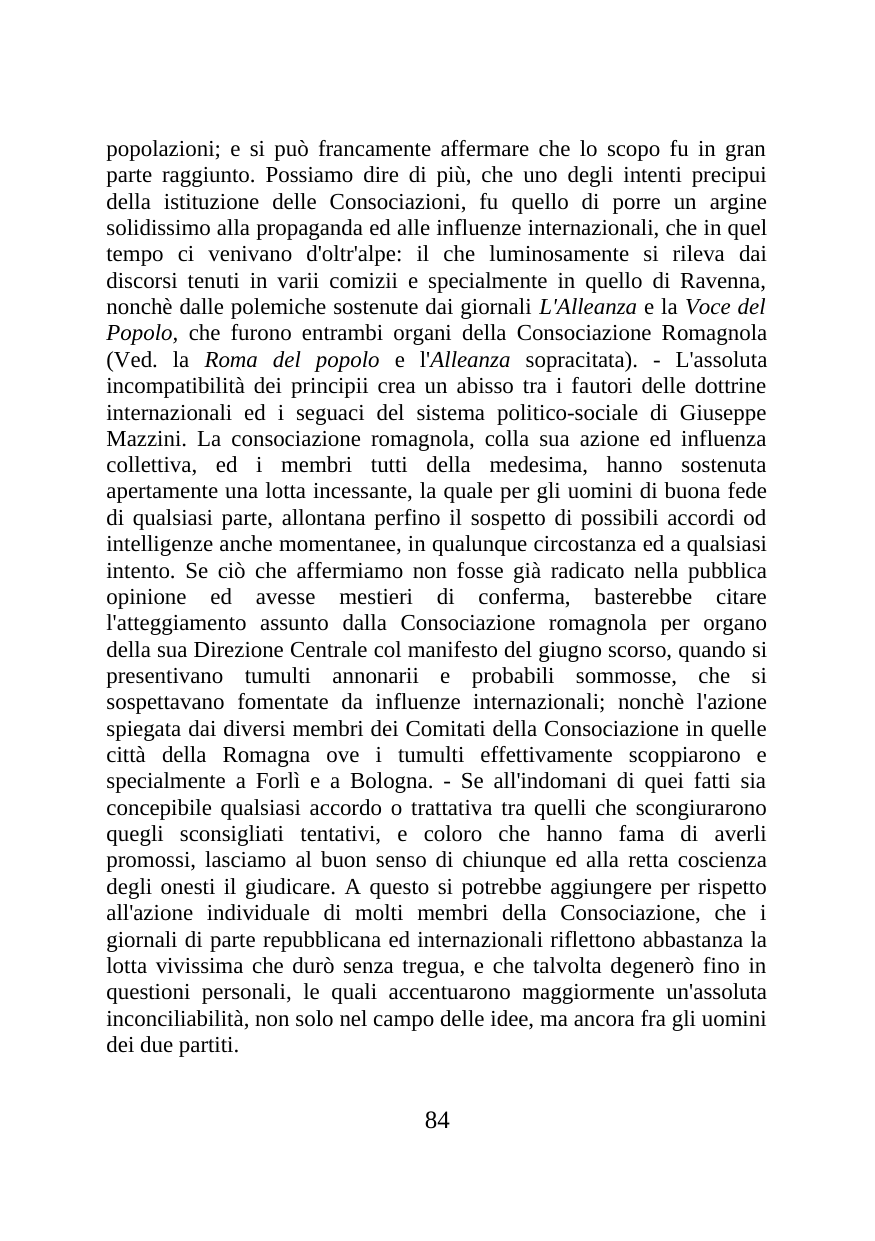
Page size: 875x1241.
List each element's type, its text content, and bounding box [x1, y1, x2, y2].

text popolazioni; e si può francamente affermare che lo scopo fu in gran parte raggiunto. Possiamo dire di più, che uno degli intenti precipui della istituzione delle Consociazioni, fu quello di porre un argine solidissimo alla propaganda ed alle influenze internazionali, che in quel tempo ci venivano d'oltr'alpe: il che luminosamente si rileva dai discorsi tenuti in varii comizii e specialmente in quello di Ravenna, nonchè dalle polemiche sostenute dai giornali L'Alleanza e la Voce del Popolo, che furono entrambi organi della Consociazione Romagnola (Ved. la Roma del popolo e l'Alleanza sopracitata). - L'assoluta incompatibilità dei principii crea un abisso tra i fautori delle dottrine internazionali ed i seguaci del sistema politico-sociale di Giuseppe Mazzini. La consociazione romagnola, colla sua azione ed influenza collettiva, ed i membri tutti della medesima, hanno sostenuta apertamente una lotta incessante, la quale per gli uomini di buona fede di qualsiasi parte, allontana perfino il sospetto di possibili accordi od intelligenze anche momentanee, in qualunque circostanza ed a qualsiasi intento. Se ciò che affermiamo non fosse già radicato nella pubblica opinione ed avesse mestieri di conferma, basterebbe citare l'atteggiamento assunto dalla Consociazione romagnola per organo della sua Direzione Centrale col manifesto del giugno scorso, quando si presentivano tumulti annonarii e probabili sommosse, che si sospettavano fomentate da influenze internazionali; nonchè l'azione spiegata dai diversi membri dei Comitati della Consociazione in quelle città della Romagna ove i tumulti effettivamente scoppiarono e specialmente a Forlì e a Bologna. - Se all'indomani di quei fatti sia concepibile qualsiasi accordo o trattativa tra quelli che scongiurarono quegli sconsigliati tentativi, e coloro che hanno fama di averli promossi, lasciamo al buon senso di chiunque ed alla retta coscienza degli onesti il giudicare. A questo si potrebbe aggiungere per rispetto all'azione individuale di molti membri della Consociazione, che i giornali di parte repubblicana ed internazionali riflettono abbastanza la lotta vivissima che durò senza tregua, e che talvolta degenerò fino in questioni personali, le quali accentuarono maggiormente un'assoluta inconciliabilità, non solo nel campo delle idee, ma ancora fra gli uomini dei due partiti. [106, 135, 768, 1057]
